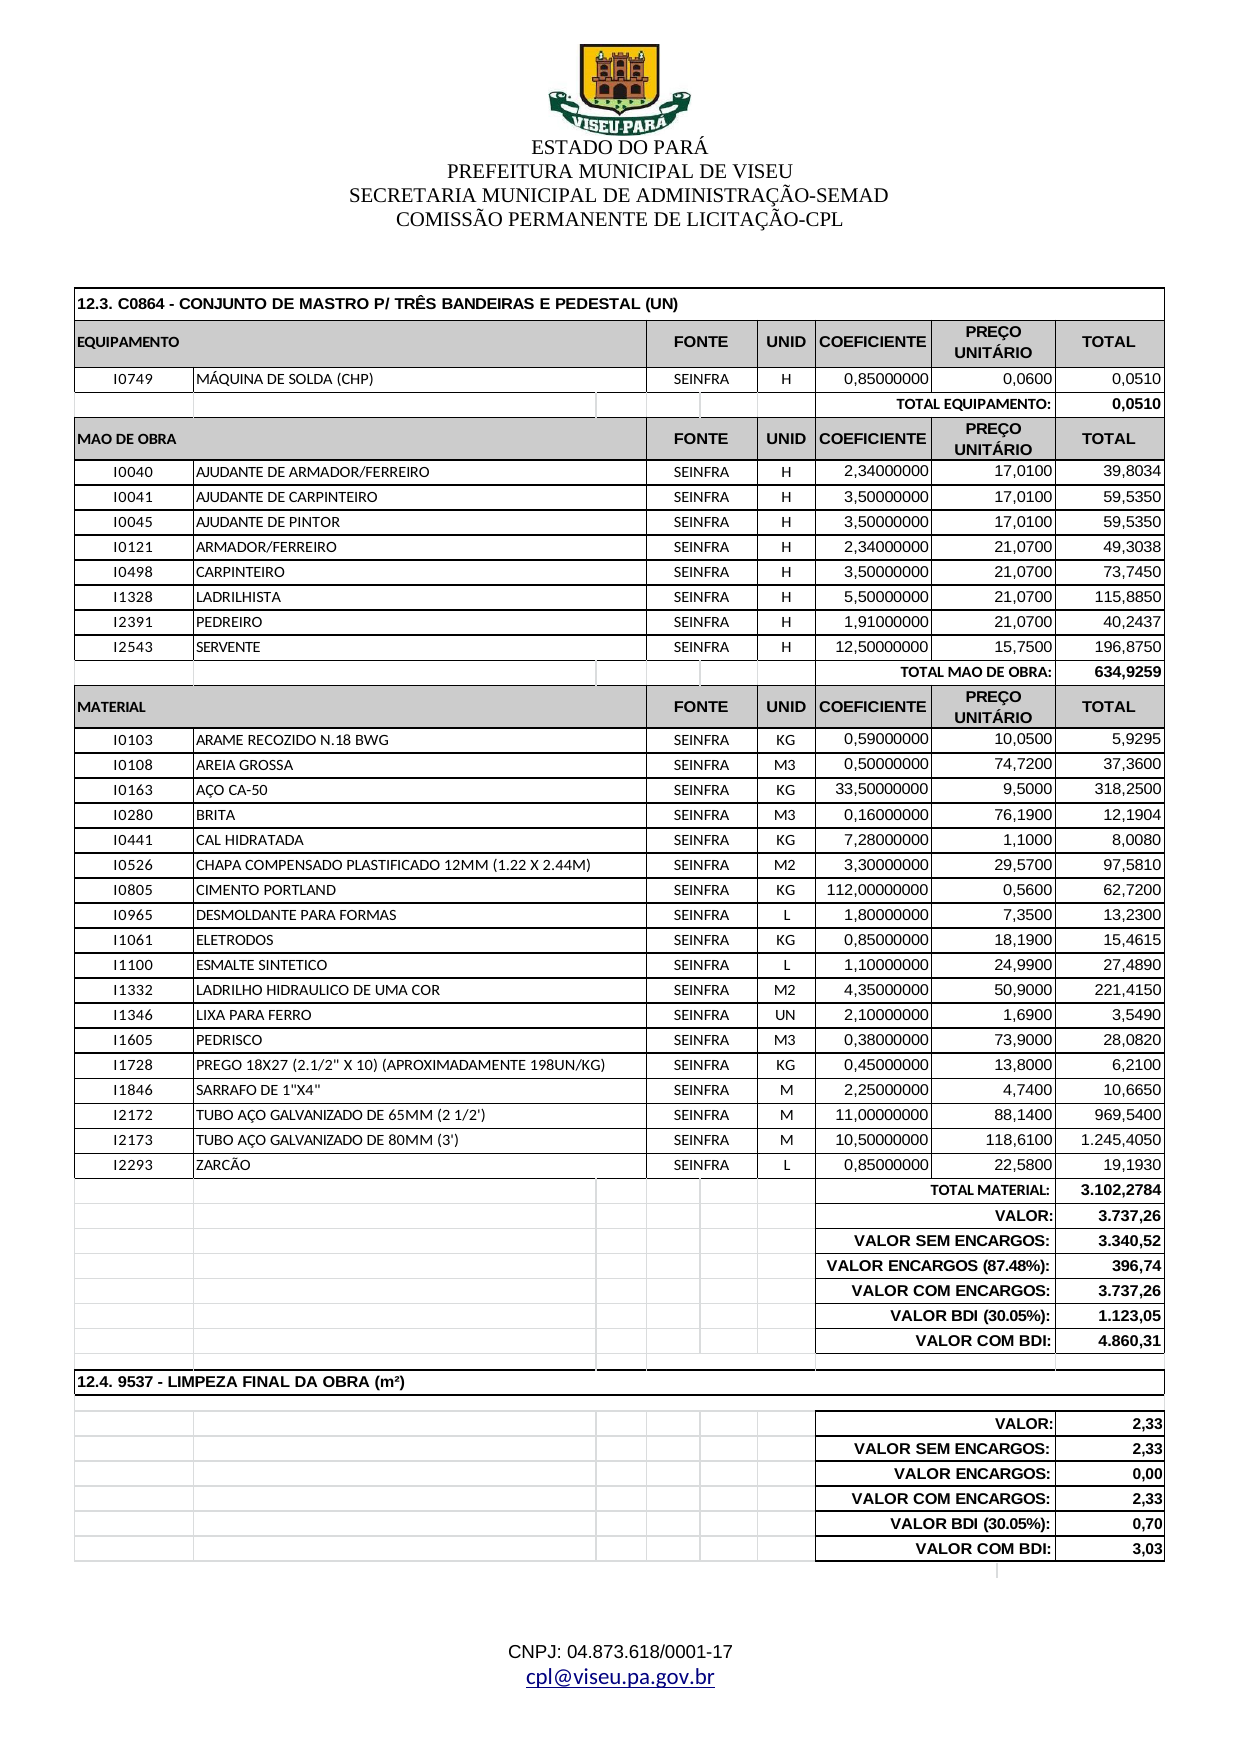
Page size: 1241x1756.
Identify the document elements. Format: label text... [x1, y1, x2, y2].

table_cell 1.245,4050 [1056, 1129, 1164, 1152]
table_cell CHAPA COMPENSADO PLASTIFICADO 12MM (1.22 X 2.44M) [194, 854, 646, 877]
table_cell [758, 1437, 815, 1460]
table_cell [75, 661, 193, 684]
table_cell 112,00000000 [816, 879, 931, 902]
table_cell I2293 [75, 1154, 193, 1177]
table_cell 3.737,26 [1056, 1204, 1164, 1227]
table_cell 39,8034 [1056, 461, 1164, 484]
table_cell [701, 1512, 757, 1535]
table_cell [701, 1329, 757, 1353]
table_cell 18,1900 [932, 929, 1055, 952]
table_cell SEINFRA [647, 1004, 757, 1027]
table_cell SEINFRA [647, 729, 757, 752]
table_cell 24,9900 [932, 954, 1055, 977]
table_cell PREGO 18X27 (2.1/2" X 10) (APROXIMADAMENTE 198UN/KG) [194, 1054, 646, 1077]
table_cell [194, 1412, 595, 1435]
table_cell [647, 1254, 699, 1278]
table_cell [647, 1304, 699, 1328]
table_cell SEINFRA [647, 1054, 757, 1077]
table_cell 1,80000000 [816, 904, 931, 927]
table_cell 10,0500 [932, 729, 1055, 752]
table_cell [194, 661, 595, 684]
table_cell TOTAL [1056, 686, 1164, 727]
table_cell I0041 [75, 486, 193, 509]
table_cell CAL HIDRATADA [194, 829, 646, 852]
table_cell [75, 1329, 193, 1353]
table_cell [75, 1437, 193, 1460]
table_cell 196,8750 [1056, 636, 1164, 659]
table_cell UNID [758, 418, 815, 459]
table_cell AREIA GROSSA [194, 754, 646, 777]
table_cell 4,7400 [932, 1079, 1055, 1102]
table_cell I2173 [75, 1129, 193, 1152]
table_cell [701, 1437, 757, 1460]
table_cell 17,0100 [932, 511, 1055, 534]
table_cell [75, 1304, 193, 1328]
table_cell [597, 1254, 646, 1278]
table_cell [758, 1229, 815, 1253]
table_cell [647, 1537, 699, 1560]
table_cell SARRAFO DE 1"X4" [194, 1079, 646, 1102]
table_cell [75, 1462, 193, 1485]
table_cell I1061 [75, 929, 193, 952]
table_cell 3,50000000 [816, 511, 931, 534]
table_cell H [758, 368, 815, 392]
table_cell [597, 1304, 646, 1328]
table_cell SEINFRA [647, 1029, 757, 1052]
table_cell 15,7500 [932, 636, 1055, 659]
table_cell [597, 1329, 646, 1353]
table_cell LADRILHISTA [194, 586, 646, 609]
table_cell 2,34000000 [816, 536, 931, 559]
table_cell 29,5700 [932, 854, 1055, 877]
table_cell 11,00000000 [816, 1104, 931, 1127]
table_cell H [758, 461, 815, 484]
table_cell [194, 393, 595, 417]
table_cell [597, 1179, 646, 1202]
table_cell [647, 1462, 699, 1485]
table_cell TOTAL [1056, 321, 1164, 367]
table_cell SEINFRA [647, 779, 757, 802]
table_cell [194, 1279, 595, 1303]
table_cell 97,5810 [1056, 854, 1164, 877]
table_cell AÇO CA-50 [194, 779, 646, 802]
table_cell [647, 1412, 699, 1435]
table_cell 17,0100 [932, 461, 1055, 484]
table_cell TOTAL [1056, 418, 1164, 459]
table_cell [194, 1462, 595, 1485]
table_cell I2391 [75, 611, 193, 634]
table_cell VALOR BDI (30.05%): [816, 1304, 1055, 1328]
table_cell SEINFRA [647, 904, 757, 927]
table_cell SEINFRA [647, 804, 757, 827]
table_cell [647, 1279, 699, 1303]
table_cell I0280 [75, 804, 193, 827]
table_cell [597, 661, 646, 684]
table_cell I1346 [75, 1004, 193, 1027]
table_cell 73,7450 [1056, 561, 1164, 584]
table_cell 2,34000000 [816, 461, 931, 484]
table_cell 15,4615 [1056, 929, 1164, 952]
table_cell I0163 [75, 779, 193, 802]
table_cell [194, 1329, 595, 1353]
table_cell [597, 1412, 646, 1435]
table_cell [701, 1537, 757, 1560]
table_cell UN [758, 1004, 815, 1027]
table_cell VALOR SEM ENCARGOS: [816, 1229, 1055, 1253]
table_cell TUBO AÇO GALVANIZADO DE 80MM (3') [194, 1129, 646, 1152]
table_cell [75, 1279, 193, 1303]
table_cell L [758, 1154, 815, 1177]
table_cell SEINFRA [647, 879, 757, 902]
table_cell SEINFRA [647, 368, 757, 392]
table_cell [75, 393, 193, 417]
table_cell [701, 661, 757, 684]
table_cell [647, 1512, 699, 1535]
table_cell [758, 1304, 815, 1328]
table_cell 0,45000000 [816, 1054, 931, 1077]
table_cell 2,33 [1056, 1437, 1164, 1460]
table_cell 3,30000000 [816, 854, 931, 877]
table_cell 21,0700 [932, 536, 1055, 559]
table_cell [75, 1229, 193, 1253]
table_cell ESMALTE SINTETICO [194, 954, 646, 977]
table_cell 13,8000 [932, 1054, 1055, 1077]
table_cell 1,1000 [932, 829, 1055, 852]
table_cell 4,35000000 [816, 979, 931, 1002]
table_cell 1,10000000 [816, 954, 931, 977]
table_cell L [758, 904, 815, 927]
table_cell SEINFRA [647, 636, 757, 659]
table_cell VALOR SEM ENCARGOS: [816, 1437, 1055, 1460]
table_cell KG [758, 829, 815, 852]
table_cell 2,25000000 [816, 1079, 931, 1102]
table_cell TUBO AÇO GALVANIZADO DE 65MM (2 1/2') [194, 1104, 646, 1127]
table_cell I0040 [75, 461, 193, 484]
table_cell I0108 [75, 754, 193, 777]
table_cell 27,4890 [1056, 954, 1164, 977]
table_cell I1328 [75, 586, 193, 609]
table_cell SEINFRA [647, 929, 757, 952]
table_cell I0441 [75, 829, 193, 852]
table_cell 7,28000000 [816, 829, 931, 852]
table_cell 318,2500 [1056, 779, 1164, 802]
table_cell H [758, 586, 815, 609]
table_cell 0,5600 [932, 879, 1055, 902]
table_cell 0,00 [1056, 1462, 1164, 1485]
table_cell MAO DE OBRA [75, 418, 646, 459]
table_cell 3.737,26 [1056, 1279, 1164, 1303]
table_cell I2543 [75, 636, 193, 659]
table_cell [194, 1537, 595, 1560]
table_cell [194, 1354, 595, 1369]
table_cell 0,0510 [1056, 368, 1164, 392]
table_cell SEINFRA [647, 586, 757, 609]
table_cell [647, 393, 699, 417]
table_cell SEINFRA [647, 1079, 757, 1102]
table_cell 0,85000000 [816, 1154, 931, 1177]
table_cell [75, 1354, 193, 1369]
table_cell 0,85000000 [816, 368, 931, 392]
table_cell [597, 1204, 646, 1227]
table_cell M [758, 1079, 815, 1102]
table_cell PEDRISCO [194, 1029, 646, 1052]
table_cell [647, 1354, 815, 1369]
table_cell [701, 1462, 757, 1485]
table_cell [75, 1487, 193, 1510]
table_cell H [758, 536, 815, 559]
table_cell [75, 1179, 193, 1202]
table_cell I0526 [75, 854, 193, 877]
table_cell 0,50000000 [816, 754, 931, 777]
table_cell ARAME RECOZIDO N.18 BWG [194, 729, 646, 752]
table_cell M3 [758, 804, 815, 827]
table_cell 3.340,52 [1056, 1229, 1164, 1253]
table_cell 3,5490 [1056, 1004, 1164, 1027]
table_cell 17,0100 [932, 486, 1055, 509]
table_cell 0,70 [1056, 1512, 1164, 1535]
table_cell [597, 1437, 646, 1460]
table_cell M3 [758, 1029, 815, 1052]
table_cell MATERIAL [75, 686, 646, 727]
table_cell FONTE [647, 686, 757, 727]
table_cell 10,50000000 [816, 1129, 931, 1152]
table_cell 4.860,31 [1056, 1329, 1164, 1353]
table_cell PEDREIRO [194, 611, 646, 634]
table_cell I0805 [75, 879, 193, 902]
table_cell [75, 1537, 193, 1560]
table_cell I0498 [75, 561, 193, 584]
table_cell SEINFRA [647, 611, 757, 634]
table_cell 0,85000000 [816, 929, 931, 952]
table_cell SEINFRA [647, 461, 757, 484]
table_cell [758, 1279, 815, 1303]
table_cell VALOR: [816, 1412, 1055, 1435]
table_cell I0965 [75, 904, 193, 927]
table_cell VALOR COM BDI: [816, 1537, 1055, 1560]
table_cell SEINFRA [647, 536, 757, 559]
table_cell 396,74 [1056, 1254, 1164, 1278]
table_cell [597, 1229, 646, 1253]
table_cell [758, 1329, 815, 1353]
table_cell SEINFRA [647, 954, 757, 977]
table_cell 50,9000 [932, 979, 1055, 1002]
table_cell [597, 393, 646, 417]
table_cell ZARCÃO [194, 1154, 646, 1177]
table_cell [1056, 1354, 1164, 1369]
table_cell I1605 [75, 1029, 193, 1052]
table_cell 118,6100 [932, 1129, 1055, 1152]
table_cell [758, 1254, 815, 1278]
table_cell EQUIPAMENTO [75, 321, 646, 367]
table_cell 12.4. 9537 - LIMPEZA FINAL DA OBRA (m²) [75, 1371, 1164, 1394]
table_cell 9,5000 [932, 779, 1055, 802]
table_cell [194, 1487, 595, 1510]
table_cell [758, 1179, 815, 1202]
table_cell SEINFRA [647, 854, 757, 877]
table_cell SEINFRA [647, 1154, 757, 1177]
table_cell [75, 1254, 193, 1278]
table_cell [647, 661, 699, 684]
table_cell [758, 1487, 815, 1510]
table_cell TOTAL EQUIPAMENTO: [816, 393, 1055, 417]
table_cell VALOR ENCARGOS (87.48%): [816, 1254, 1055, 1278]
table_cell [647, 1437, 699, 1460]
table_cell I1332 [75, 979, 193, 1002]
table_cell ELETRODOS [194, 929, 646, 952]
table_cell [194, 1179, 595, 1202]
table_cell BRITA [194, 804, 646, 827]
table_cell [758, 393, 815, 417]
table_cell 2,33 [1056, 1487, 1164, 1510]
table_cell AJUDANTE DE CARPINTEIRO [194, 486, 646, 509]
table_cell L [758, 954, 815, 977]
table_cell [758, 1412, 815, 1435]
table_cell [816, 1354, 1055, 1369]
table_cell TOTAL MAO DE OBRA: [816, 661, 1055, 684]
table_cell 37,3600 [1056, 754, 1164, 777]
table_cell CARPINTEIRO [194, 561, 646, 584]
table_cell I0749 [75, 368, 193, 392]
table_cell SEINFRA [647, 829, 757, 852]
table_cell 0,16000000 [816, 804, 931, 827]
table_cell SERVENTE [194, 636, 646, 659]
table_cell [758, 1537, 815, 1560]
table_cell 3,50000000 [816, 486, 931, 509]
table_cell H [758, 611, 815, 634]
table_cell [647, 1179, 699, 1202]
table_cell 49,3038 [1056, 536, 1164, 559]
table_cell 221,4150 [1056, 979, 1164, 1002]
table_cell VALOR COM BDI: [816, 1329, 1055, 1353]
table_cell PREÇO UNITÁRIO [932, 321, 1055, 367]
table_cell [194, 1229, 595, 1253]
table_cell [701, 1179, 757, 1202]
table_cell [194, 1304, 595, 1328]
table_cell 12,1904 [1056, 804, 1164, 827]
table_cell 3,03 [1056, 1537, 1164, 1560]
table_cell LADRILHO HIDRAULICO DE UMA COR [194, 979, 646, 1002]
table_cell 0,59000000 [816, 729, 931, 752]
table_cell UNID [758, 321, 815, 367]
table_cell [597, 1279, 646, 1303]
table_cell [647, 1204, 699, 1227]
table_cell 3.102,2784 [1056, 1179, 1164, 1202]
table_cell 22,5800 [932, 1154, 1055, 1177]
table_cell 2,10000000 [816, 1004, 931, 1027]
table_cell SEINFRA [647, 1104, 757, 1127]
table_cell 115,8850 [1056, 586, 1164, 609]
table_cell M [758, 1104, 815, 1127]
table_cell 59,5350 [1056, 511, 1164, 534]
table_cell KG [758, 879, 815, 902]
table_cell 2,33 [1056, 1412, 1164, 1435]
table_cell [75, 1396, 1164, 1410]
table_cell [597, 1462, 646, 1485]
table_cell CIMENTO PORTLAND [194, 879, 646, 902]
table_cell [701, 1279, 757, 1303]
table_cell [597, 1487, 646, 1510]
table_cell [75, 1412, 193, 1435]
table_cell [194, 1204, 595, 1227]
table_cell [701, 1412, 757, 1435]
table_cell 7,3500 [932, 904, 1055, 927]
table_cell 634,9259 [1056, 661, 1164, 684]
table_cell H [758, 561, 815, 584]
table_cell PREÇO UNITÁRIO [932, 686, 1055, 727]
table_cell M [758, 1129, 815, 1152]
table_cell 10,6650 [1056, 1079, 1164, 1102]
table_cell 1,91000000 [816, 611, 931, 634]
table_cell I1728 [75, 1054, 193, 1077]
table_cell H [758, 636, 815, 659]
table_cell UNID [758, 686, 815, 727]
table_cell PREÇO UNITÁRIO [932, 418, 1055, 459]
table_cell [597, 1512, 646, 1535]
table_cell [75, 1512, 193, 1535]
table_cell KG [758, 1054, 815, 1077]
table_cell 5,9295 [1056, 729, 1164, 752]
table_cell 33,50000000 [816, 779, 931, 802]
table_cell 969,5400 [1056, 1104, 1164, 1127]
table_cell 3,50000000 [816, 561, 931, 584]
table_cell FONTE [647, 321, 757, 367]
table_cell [597, 1537, 646, 1560]
table_cell 5,50000000 [816, 586, 931, 609]
table_cell 0,38000000 [816, 1029, 931, 1052]
table_cell [701, 1254, 757, 1278]
table_cell 8,0080 [1056, 829, 1164, 852]
table_cell M2 [758, 979, 815, 1002]
table_cell [647, 1487, 699, 1510]
table_cell [701, 1487, 757, 1510]
table_cell 21,0700 [932, 611, 1055, 634]
table_cell [758, 1204, 815, 1227]
table_cell 62,7200 [1056, 879, 1164, 902]
table_cell 59,5350 [1056, 486, 1164, 509]
table_cell 12,50000000 [816, 636, 931, 659]
table_cell KG [758, 779, 815, 802]
table_cell KG [758, 929, 815, 952]
table_cell KG [758, 729, 815, 752]
table_cell [75, 1204, 193, 1227]
table_cell 19,1930 [1056, 1154, 1164, 1177]
table_cell [701, 1229, 757, 1253]
table_cell I0121 [75, 536, 193, 559]
table_cell [194, 1512, 595, 1535]
table_cell FONTE [647, 418, 757, 459]
table_cell COEFICIENTE [816, 418, 931, 459]
table_cell [194, 1254, 595, 1278]
table_cell DESMOLDANTE PARA FORMAS [194, 904, 646, 927]
table_cell 0,0600 [932, 368, 1055, 392]
table_cell 76,1900 [932, 804, 1055, 827]
table_cell [647, 1229, 699, 1253]
table_cell MÁQUINA DE SOLDA (CHP) [194, 368, 646, 392]
table_cell SEINFRA [647, 754, 757, 777]
table_cell VALOR ENCARGOS: [816, 1462, 1055, 1485]
table_cell [701, 1204, 757, 1227]
table_header 12.3. C0864 - CONJUNTO DE MASTRO P/ TRÊS BANDEIRAS E PEDESTAL (UN) [75, 289, 1164, 319]
table_cell I0045 [75, 511, 193, 534]
table_cell SEINFRA [647, 1129, 757, 1152]
table_cell SEINFRA [647, 486, 757, 509]
table_cell [194, 1437, 595, 1460]
table_cell AJUDANTE DE PINTOR [194, 511, 646, 534]
table_cell M2 [758, 854, 815, 877]
table_cell 88,1400 [932, 1104, 1055, 1127]
table_cell [701, 1304, 757, 1328]
table_cell 21,0700 [932, 586, 1055, 609]
table_cell VALOR COM ENCARGOS: [816, 1279, 1055, 1303]
table_cell [597, 1354, 646, 1369]
table_cell VALOR COM ENCARGOS: [816, 1487, 1055, 1510]
table_cell [647, 1329, 699, 1353]
table_cell 1,6900 [932, 1004, 1055, 1027]
table_cell SEINFRA [647, 979, 757, 1002]
table_cell 74,7200 [932, 754, 1055, 777]
table_cell SEINFRA [647, 561, 757, 584]
table_cell [758, 1462, 815, 1485]
table_cell ARMADOR/FERREIRO [194, 536, 646, 559]
table_cell TOTAL MATERIAL: [816, 1179, 1055, 1202]
table_cell 73,9000 [932, 1029, 1055, 1052]
table_cell COEFICIENTE [816, 686, 931, 727]
table_cell [758, 661, 815, 684]
table_cell 28,0820 [1056, 1029, 1164, 1052]
table_cell VALOR: [816, 1204, 1055, 1227]
table_cell [758, 1512, 815, 1535]
table_cell I2172 [75, 1104, 193, 1127]
table_cell AJUDANTE DE ARMADOR/FERREIRO [194, 461, 646, 484]
table_cell I0103 [75, 729, 193, 752]
table_cell H [758, 511, 815, 534]
table_cell I1100 [75, 954, 193, 977]
table_cell I1846 [75, 1079, 193, 1102]
table_cell COEFICIENTE [816, 321, 931, 367]
table_cell 13,2300 [1056, 904, 1164, 927]
table_cell LIXA PARA FERRO [194, 1004, 646, 1027]
table_cell 1.123,05 [1056, 1304, 1164, 1328]
table_cell 0,0510 [1056, 393, 1164, 417]
table_cell VALOR BDI (30.05%): [816, 1512, 1055, 1535]
table_cell SEINFRA [647, 511, 757, 534]
table_cell 6,2100 [1056, 1054, 1164, 1077]
table_cell H [758, 486, 815, 509]
table_cell 21,0700 [932, 561, 1055, 584]
table_cell 40,2437 [1056, 611, 1164, 634]
table_cell [701, 393, 757, 417]
table_cell M3 [758, 754, 815, 777]
